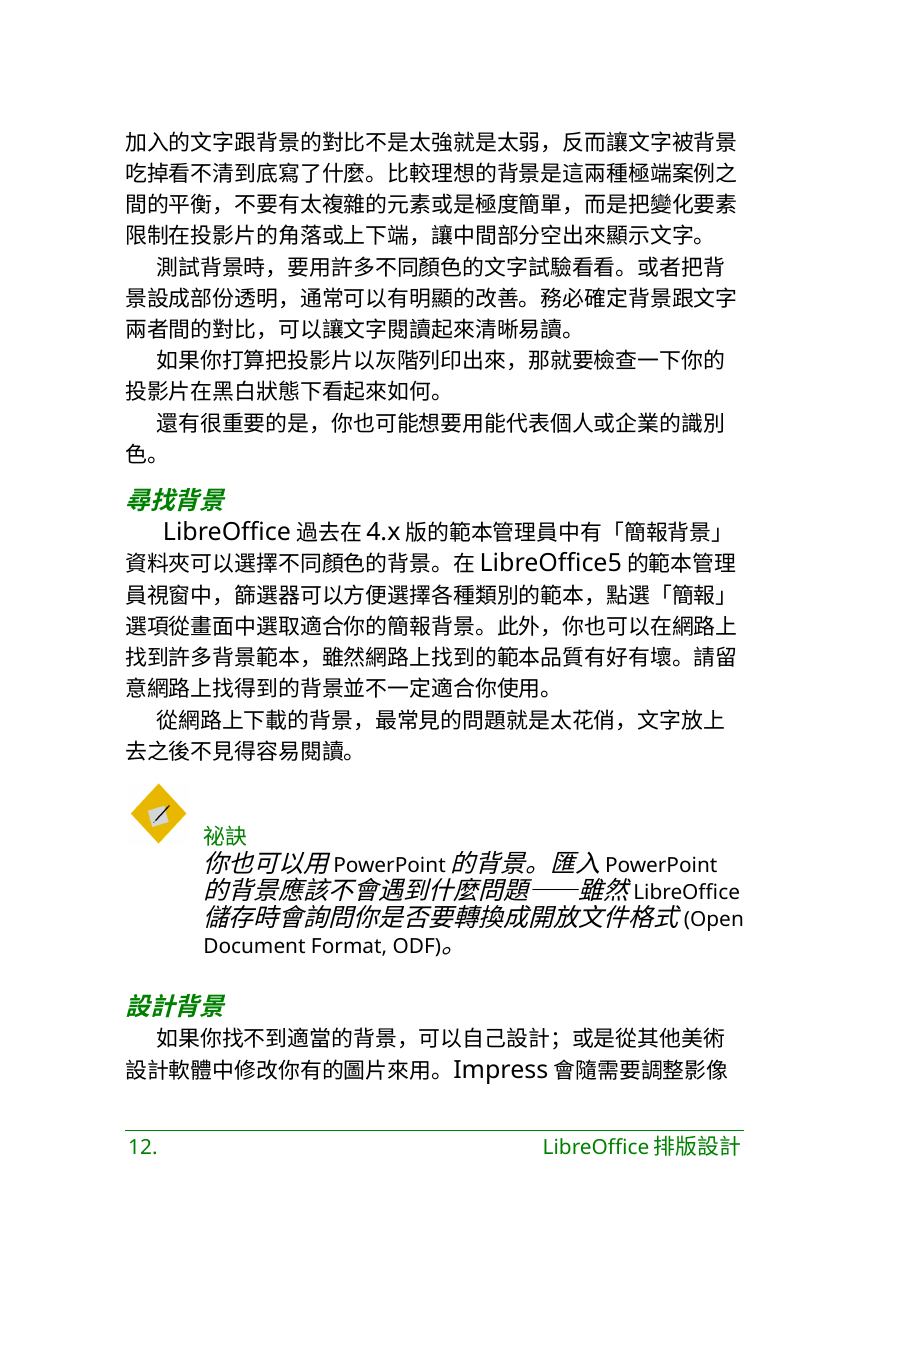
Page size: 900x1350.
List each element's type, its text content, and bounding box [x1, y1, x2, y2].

text 測試背景時，要用許多不同顏色的文字試驗看看。或者把背景設成部份透明，通常可以有明顯的改善。務必確定背景跟文字兩者間的對比，可以讓文字閱讀起來清晰易讀。 [125, 250, 744, 344]
text 從網路上下載的背景，最常見的問題就是太花俏，文字放上去之後不見得容易閱讀。 [125, 703, 744, 766]
text 還有很重要的是，你也可能想要用能代表個人或企業的識別色。 [125, 406, 744, 469]
picture [126, 782, 189, 845]
text 加入的文字跟背景的對比不是太強就是太弱，反而讓文字被背景吃掉看不清到底寫了什麼。比較理想的背景是這兩種極端案例之間的平衡，不要有太複雜的元素或是極度簡單，而是把變化要素限制在投影片的角落或上下端，讓中間部分空出來顯示文字。 [125, 125, 744, 250]
text 你也可以用PowerPoint的背景。匯入PowerPoint的背景應該不會遇到什麼問題——雖然LibreOffice儲存時會詢問你是否要轉換成開放文件格式 (Open Document Format, ODF)。 [203, 851, 744, 959]
subtitle 尋找背景 [125, 484, 744, 516]
subtitle 設計背景 [125, 991, 744, 1022]
text 如果你打算把投影片以灰階列印出來，那就要檢查一下你的投影片在黑白狀態下看起來如何。 [125, 344, 744, 406]
list 祕訣 [125, 781, 744, 851]
text 如果你找不到適當的背景，可以自己設計；或是從其他美術設計軟體中修改你有的圖片來用。Impress會隨需要調整影像 [125, 1022, 744, 1084]
text LibreOffice過去在4.x版的範本管理員中有「簡報背景」資料夾可以選擇不同顏色的背景。在LibreOffice5的範本管理員視窗中，篩選器可以方便選擇各種類別的範本，點選「簡報」選項從畫面中選取適合你的簡報背景。此外，你也可以在網路上找到許多背景範本，雖然網路上找到的範本品質有好有壞。請留意網路上找得到的背景並不一定適合你使用。 [125, 516, 744, 703]
